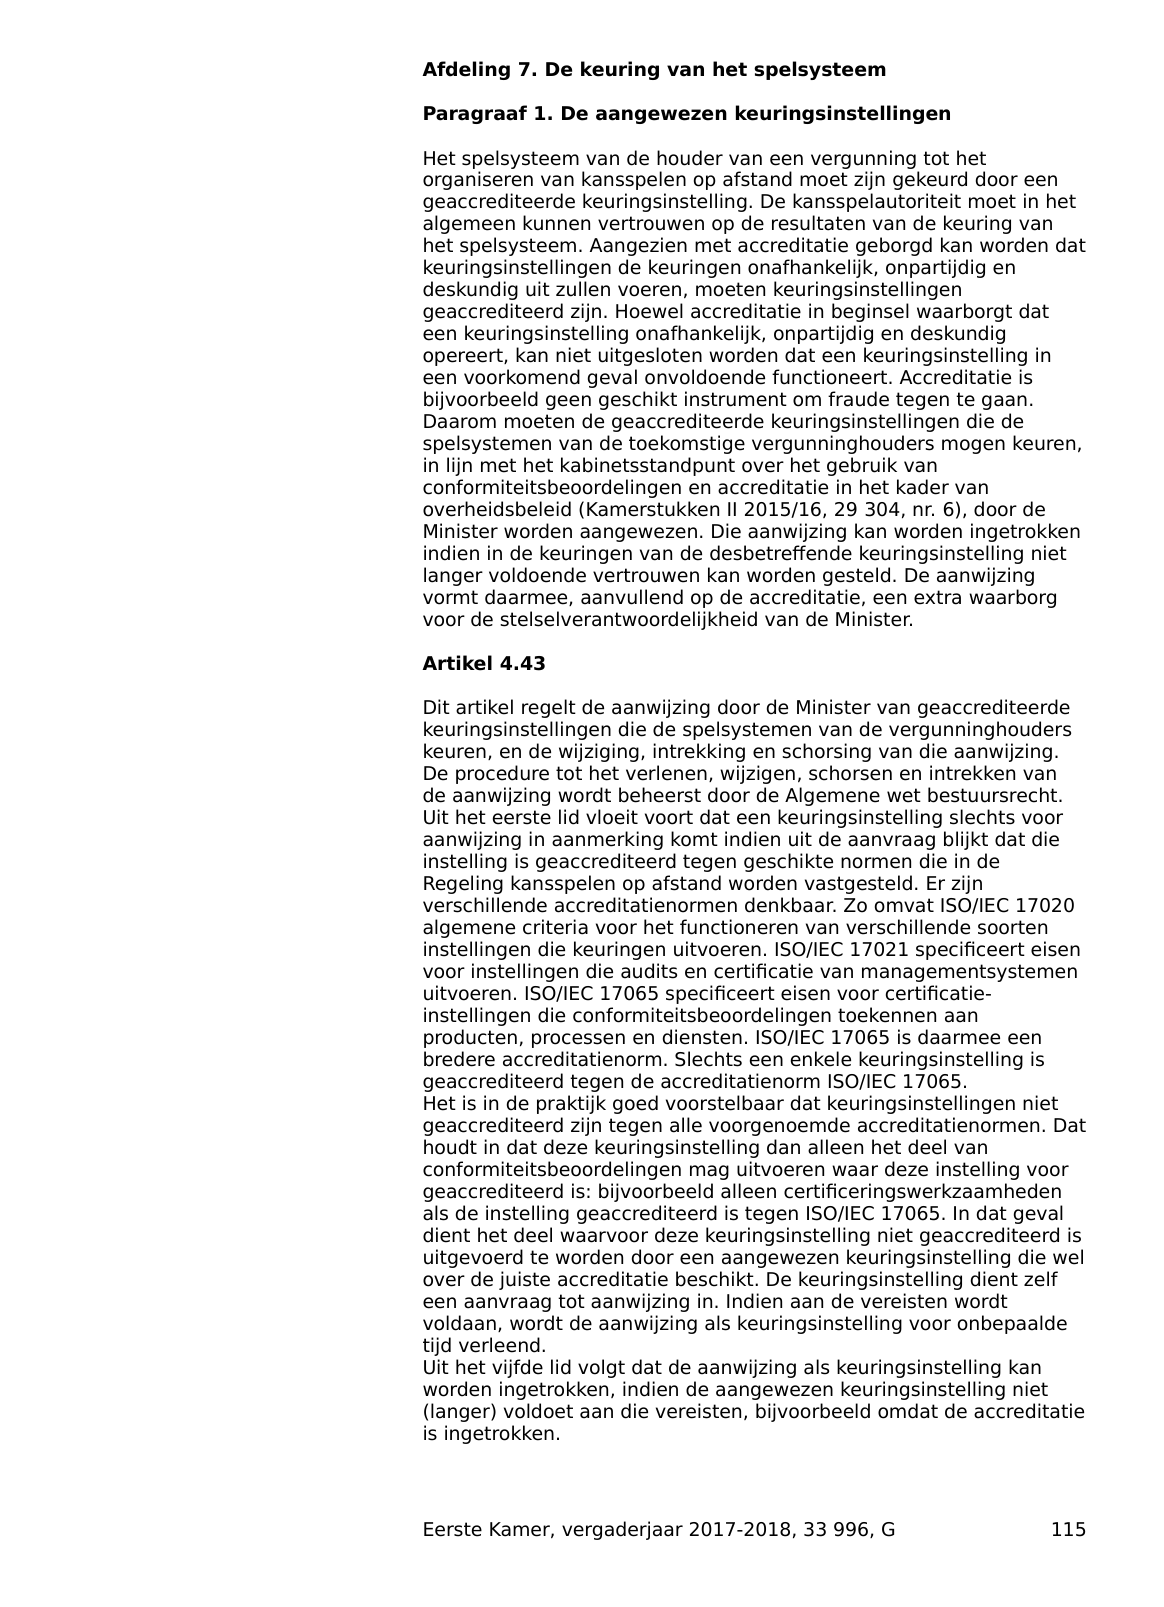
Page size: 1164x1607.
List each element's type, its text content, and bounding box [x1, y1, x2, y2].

text Dit artikel regelt de aanwijzing door de Minister van geaccrediteerde keuringsinstellingen die de spelsystemen van de vergunninghouders keuren, en de wijziging, intrekking en schorsing van die aanwijzing. De procedure tot het verlenen, wijzigen, schorsen en intrekken van de aanwijzing wordt beheerst door de Algemene wet bestuursrecht. [422, 697, 1087, 807]
text Uit het eerste lid vloeit voort dat een keuringsinstelling slechts voor aanwijzing in aanmerking komt indien uit de aanvraag blijkt dat die instelling is geaccrediteerd tegen geschikte normen die in de Regeling kansspelen op afstand worden vastgesteld. Er zijn verschillende accreditatienormen denkbaar. Zo omvat ISO/IEC 17020 algemene criteria voor het functioneren van verschillende soorten instellingen die keuringen uitvoeren. ISO/IEC 17021 specificeert eisen voor instellingen die audits en certificatie van managementsystemen uitvoeren. ISO/IEC 17065 specificeert eisen voor certificatie-instellingen die conformiteitsbeoordelingen toekennen aan producten, processen en diensten. ISO/IEC 17065 is daarmee een bredere accreditatienorm. Slechts een enkele keuringsinstelling is geaccrediteerd tegen de accreditatienorm ISO/IEC 17065. [422, 807, 1087, 1093]
text Het is in de praktijk goed voorstelbaar dat keuringsinstellingen niet geaccrediteerd zijn tegen alle voorgenoemde accreditatienormen. Dat houdt in dat deze keuringsinstelling dan alleen het deel van conformiteitsbeoordelingen mag uitvoeren waar deze instelling voor geaccrediteerd is: bijvoorbeeld alleen certificeringswerkzaamheden als de instelling geaccrediteerd is tegen ISO/IEC 17065. In dat geval dient het deel waarvoor deze keuringsinstelling niet geaccrediteerd is uitgevoerd te worden door een aangewezen keuringsinstelling die wel over de juiste accreditatie beschikt. De keuringsinstelling dient zelf een aanvraag tot aanwijzing in. Indien aan de vereisten wordt voldaan, wordt de aanwijzing als keuringsinstelling voor onbepaalde tijd verleend. [422, 1093, 1087, 1357]
subtitle Paragraaf 1. De aangewezen keuringsinstellingen [422, 103, 1087, 125]
subtitle Artikel 4.43 [422, 653, 1087, 675]
subtitle Afdeling 7. De keuring van het spelsysteem [422, 59, 1087, 81]
text Het spelsysteem van de houder van een vergunning tot het organiseren van kansspelen op afstand moet zijn gekeurd door een geaccrediteerde keuringsinstelling. De kansspelautoriteit moet in het algemeen kunnen vertrouwen op de resultaten van de keuring van het spelsysteem. Aangezien met accreditatie geborgd kan worden dat keuringsinstellingen de keuringen onafhankelijk, onpartijdig en deskundig uit zullen voeren, moeten keuringsinstellingen geaccrediteerd zijn. Hoewel accreditatie in beginsel waarborgt dat een keuringsinstelling onafhankelijk, onpartijdig en deskundig opereert, kan niet uitgesloten worden dat een keuringsinstelling in een voorkomend geval onvoldoende functioneert. Accreditatie is bijvoorbeeld geen geschikt instrument om fraude tegen te gaan. Daarom moeten de geaccrediteerde keuringsinstellingen die de spelsystemen van de toekomstige vergunninghouders mogen keuren, in lijn met het kabinetsstandpunt over het gebruik van conformiteitsbeoordelingen en accreditatie in het kader van overheidsbeleid (Kamerstukken II 2015/16, 29 304, nr. 6), door de Minister worden aangewezen. Die aanwijzing kan worden ingetrokken indien in de keuringen van de desbetreffende keuringsinstelling niet langer voldoende vertrouwen kan worden gesteld. De aanwijzing vormt daarmee, aanvullend op de accreditatie, een extra waarborg voor de stelselverantwoordelijkheid van de Minister. [422, 147, 1087, 631]
text Uit het vijfde lid volgt dat de aanwijzing als keuringsinstelling kan worden ingetrokken, indien de aangewezen keuringsinstelling niet (langer) voldoet aan die vereisten, bijvoorbeeld omdat de accreditatie is ingetrokken. [422, 1357, 1087, 1444]
